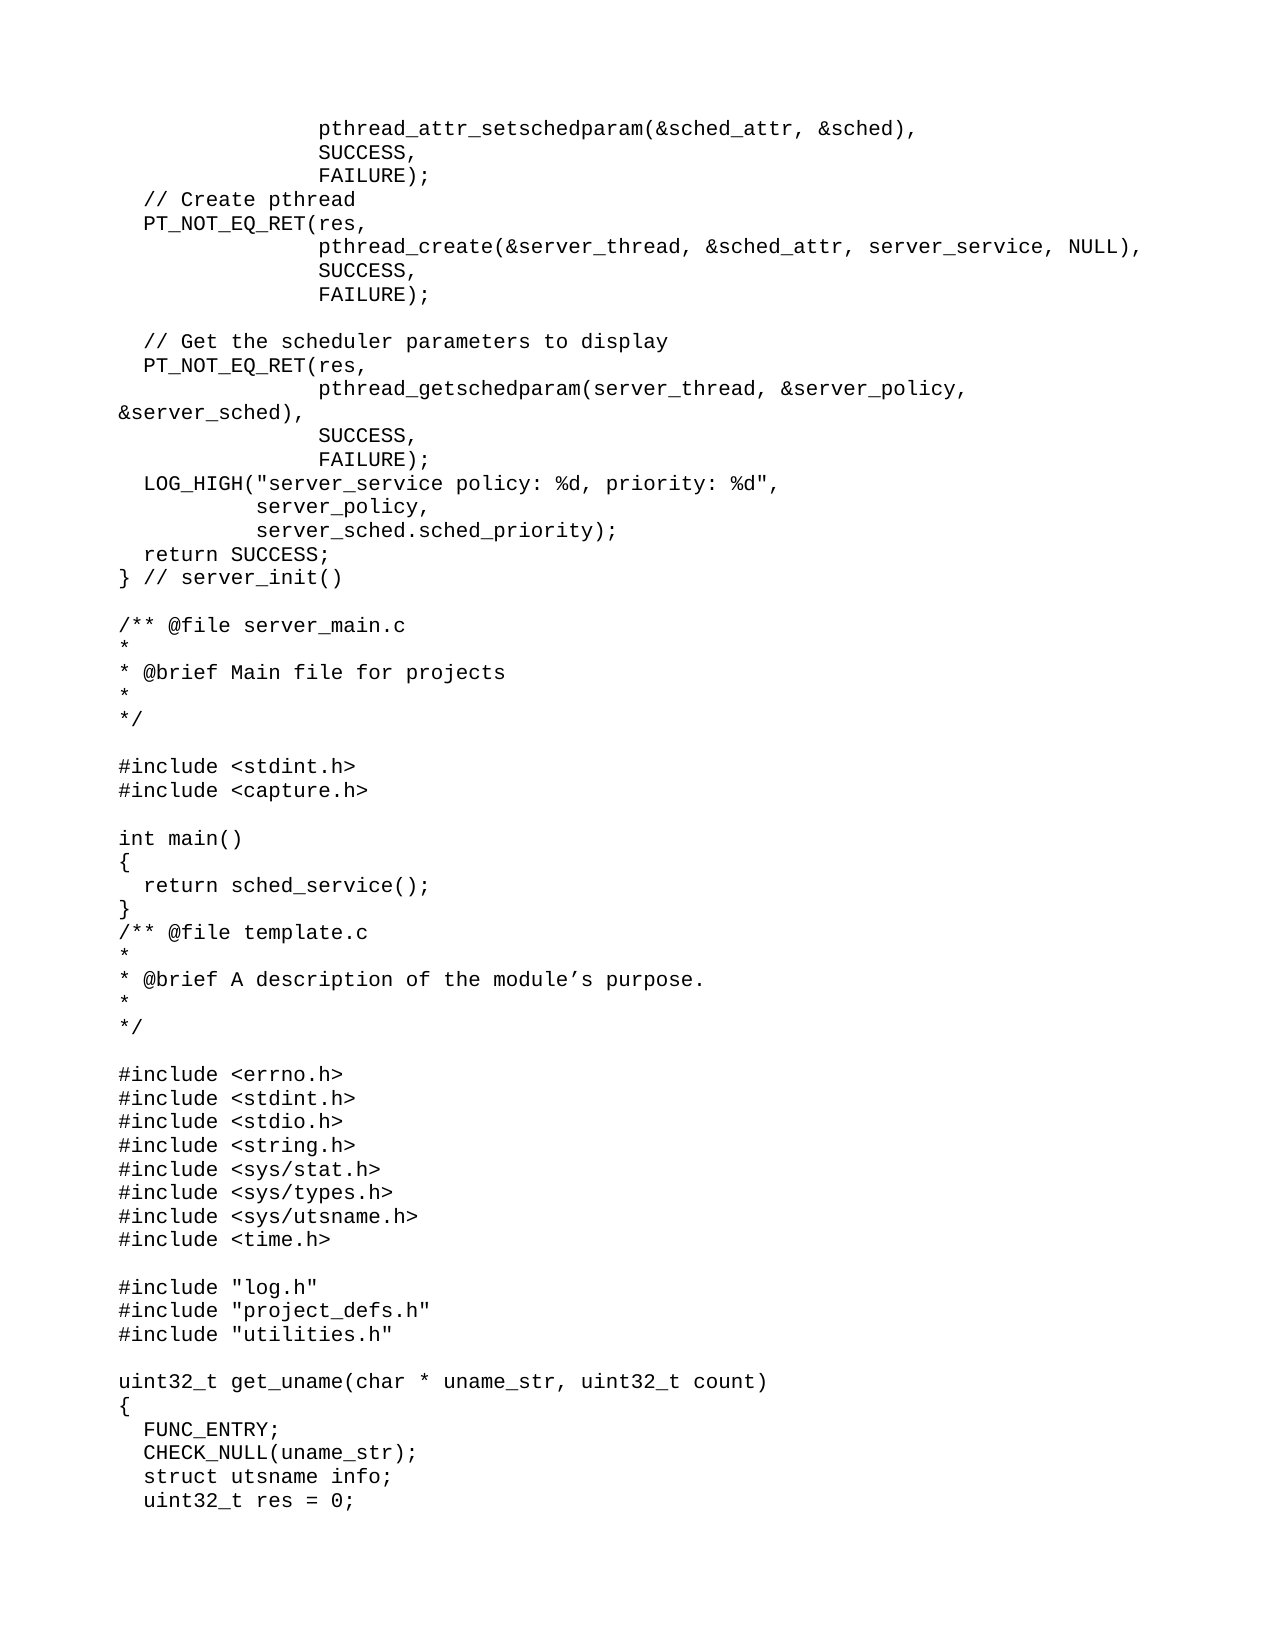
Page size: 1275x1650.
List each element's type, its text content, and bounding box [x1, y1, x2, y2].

text #include "project_defs.h" [118, 1300, 1157, 1324]
text uint32_t get_uname(char * uname_str, uint32_t count) [118, 1371, 1157, 1395]
text FAILURE); [118, 449, 1157, 473]
text FUNC_ENTRY; [118, 1419, 1157, 1442]
text pthread_attr_setschedparam(&sched_attr, &sched), [118, 118, 1157, 142]
text server_policy, [118, 496, 1157, 520]
text * [118, 686, 1157, 709]
text #include <capture.h> [118, 780, 1157, 804]
text * @brief A description of the module’s purpose. [118, 969, 1157, 993]
text return SUCCESS; [118, 544, 1157, 567]
text * [118, 993, 1157, 1017]
text */ [118, 709, 1157, 733]
text } [118, 898, 1157, 922]
text // Create pthread [118, 189, 1157, 213]
text pthread_getschedparam(server_thread, &server_policy, &server_sched), [118, 378, 1157, 426]
text { [118, 1395, 1157, 1419]
text * [118, 638, 1157, 662]
text struct utsname info; [118, 1466, 1157, 1489]
text #include <stdio.h> [118, 1111, 1157, 1135]
text FAILURE); [118, 284, 1157, 307]
text server_sched.sched_priority); [118, 520, 1157, 544]
text // Get the scheduler parameters to display [118, 331, 1157, 354]
text #include "log.h" [118, 1277, 1157, 1300]
text SUCCESS, [118, 142, 1157, 165]
text return sched_service(); [118, 875, 1157, 898]
text CHECK_NULL(uname_str); [118, 1442, 1157, 1466]
text #include <errno.h> [118, 1064, 1157, 1088]
text */ [118, 1017, 1157, 1040]
text * [118, 946, 1157, 969]
text #include "utilities.h" [118, 1324, 1157, 1348]
text PT_NOT_EQ_RET(res, [118, 213, 1157, 236]
text LOG_HIGH("server_service policy: %d, priority: %d", [118, 473, 1157, 496]
text FAILURE); [118, 165, 1157, 189]
text #include <sys/utsname.h> [118, 1206, 1157, 1229]
text /** @file server_main.c [118, 615, 1157, 638]
text } // server_init() [118, 567, 1157, 591]
text { [118, 851, 1157, 875]
text SUCCESS, [118, 260, 1157, 284]
text #include <sys/types.h> [118, 1182, 1157, 1206]
text SUCCESS, [118, 426, 1157, 449]
text #include <string.h> [118, 1135, 1157, 1158]
text /** @file template.c [118, 922, 1157, 946]
text #include <sys/stat.h> [118, 1158, 1157, 1182]
text #include <stdint.h> [118, 1088, 1157, 1111]
text int main() [118, 827, 1157, 851]
text * @brief Main file for projects [118, 662, 1157, 686]
text #include <stdint.h> [118, 757, 1157, 780]
text PT_NOT_EQ_RET(res, [118, 354, 1157, 378]
text pthread_create(&server_thread, &sched_attr, server_service, NULL), [118, 236, 1157, 260]
text #include <time.h> [118, 1229, 1157, 1253]
text uint32_t res = 0; [118, 1489, 1157, 1513]
